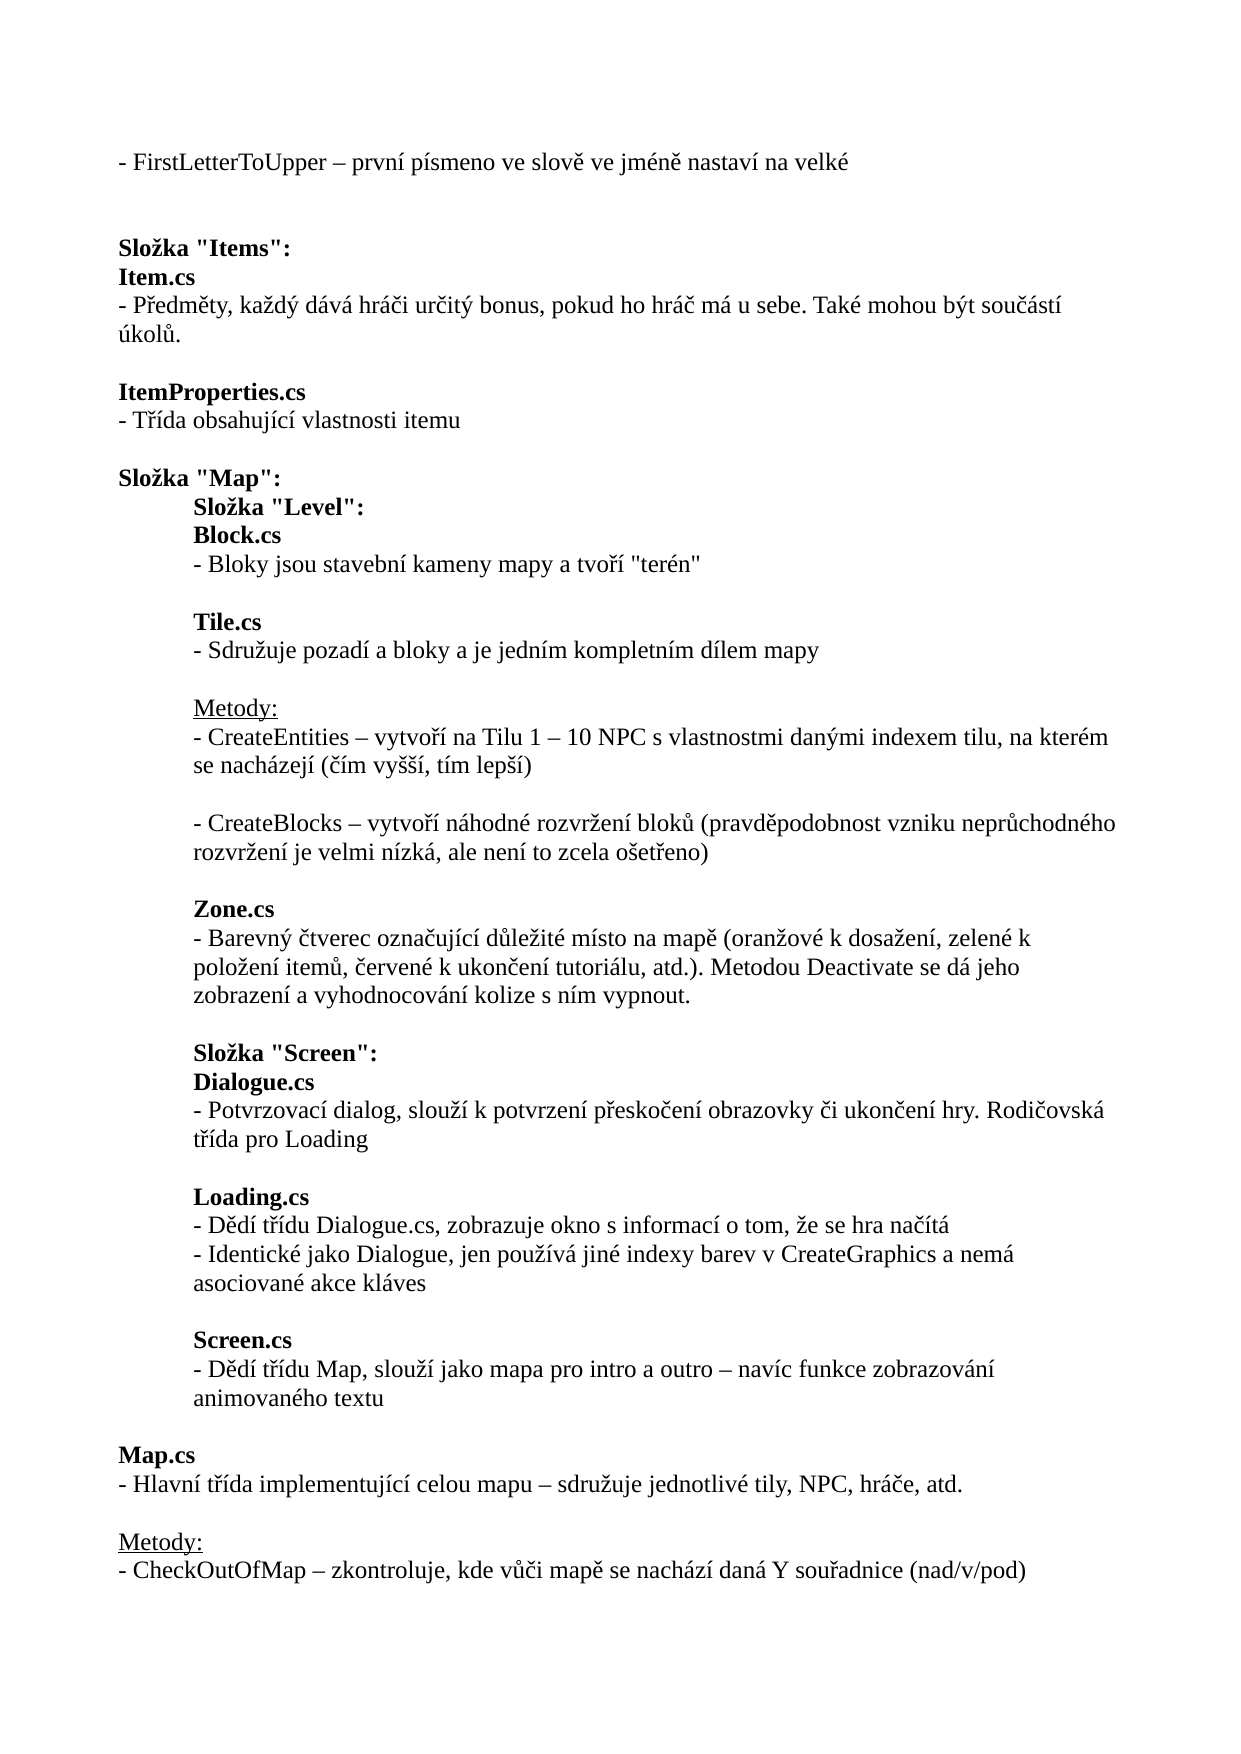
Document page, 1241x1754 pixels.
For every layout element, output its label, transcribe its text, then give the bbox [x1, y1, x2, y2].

text Map.cs [118, 1441, 1122, 1469]
text - CreateEntities – vytvoří na Tilu 1 – 10 NPC s vlastnostmi danými indexem tilu, na kterém se nacházejí (čím vyšší, tím lepší) [118, 722, 1122, 779]
text Metody: [118, 693, 1122, 722]
text Block.cs [118, 521, 1122, 549]
text Screen.cs [118, 1326, 1122, 1354]
text - Dědí třídu Map, slouží jako mapa pro intro a outro – navíc funkce zobrazování animovaného textu [118, 1354, 1122, 1412]
text Item.cs [118, 262, 1122, 291]
text Metody: [118, 1527, 1122, 1556]
text Složka "Items": [118, 233, 1122, 262]
text - Bloky jsou stavební kameny mapy a tvoří "terén" [118, 549, 1122, 578]
text ItemProperties.cs [118, 377, 1122, 406]
text - Sdružuje pozadí a bloky a je jedním kompletním dílem mapy [118, 636, 1122, 664]
text - Třída obsahující vlastnosti itemu [118, 406, 1122, 434]
text Zone.cs [118, 894, 1122, 923]
text Složka "Map": [118, 463, 1122, 492]
text - CheckOutOfMap – zkontroluje, kde vůči mapě se nachází daná Y souřadnice (nad/v/pod) [118, 1556, 1122, 1584]
text - Potvrzovací dialog, slouží k potvrzení přeskočení obrazovky či ukončení hry. Rodičovská třída pro Loading [118, 1096, 1122, 1153]
text Složka "Screen": [118, 1038, 1122, 1067]
text - CreateBlocks – vytvoří náhodné rozvržení bloků (pravděpodobnost vzniku neprůchodného rozvržení je velmi nízká, ale není to zcela ošetřeno) [118, 808, 1122, 866]
text - Předměty, každý dává hráči určitý bonus, pokud ho hráč má u sebe. Také mohou být součástí úkolů. [118, 291, 1122, 348]
text Loading.cs [118, 1182, 1122, 1211]
text - Dědí třídu Dialogue.cs, zobrazuje okno s informací o tom, že se hra načítá - Identické jako Dialogue, jen používá jiné indexy barev v CreateGraphics a nemá asociované akce kláves [118, 1211, 1122, 1297]
text Složka "Level": [118, 492, 1122, 521]
text - Hlavní třída implementující celou mapu – sdružuje jednotlivé tily, NPC, hráče, atd. [118, 1469, 1122, 1498]
text - FirstLetterToUpper – první písmeno ve slově ve jméně nastaví na velké [118, 147, 1122, 176]
text Tile.cs [118, 607, 1122, 636]
text - Barevný čtverec označující důležité místo na mapě (oranžové k dosažení, zelené k položení itemů, červené k ukončení tutoriálu, atd.). Metodou Deactivate se dá jeho zobrazení a vyhodnocování kolize s ním vypnout. [118, 923, 1122, 1009]
text Dialogue.cs [118, 1067, 1122, 1096]
